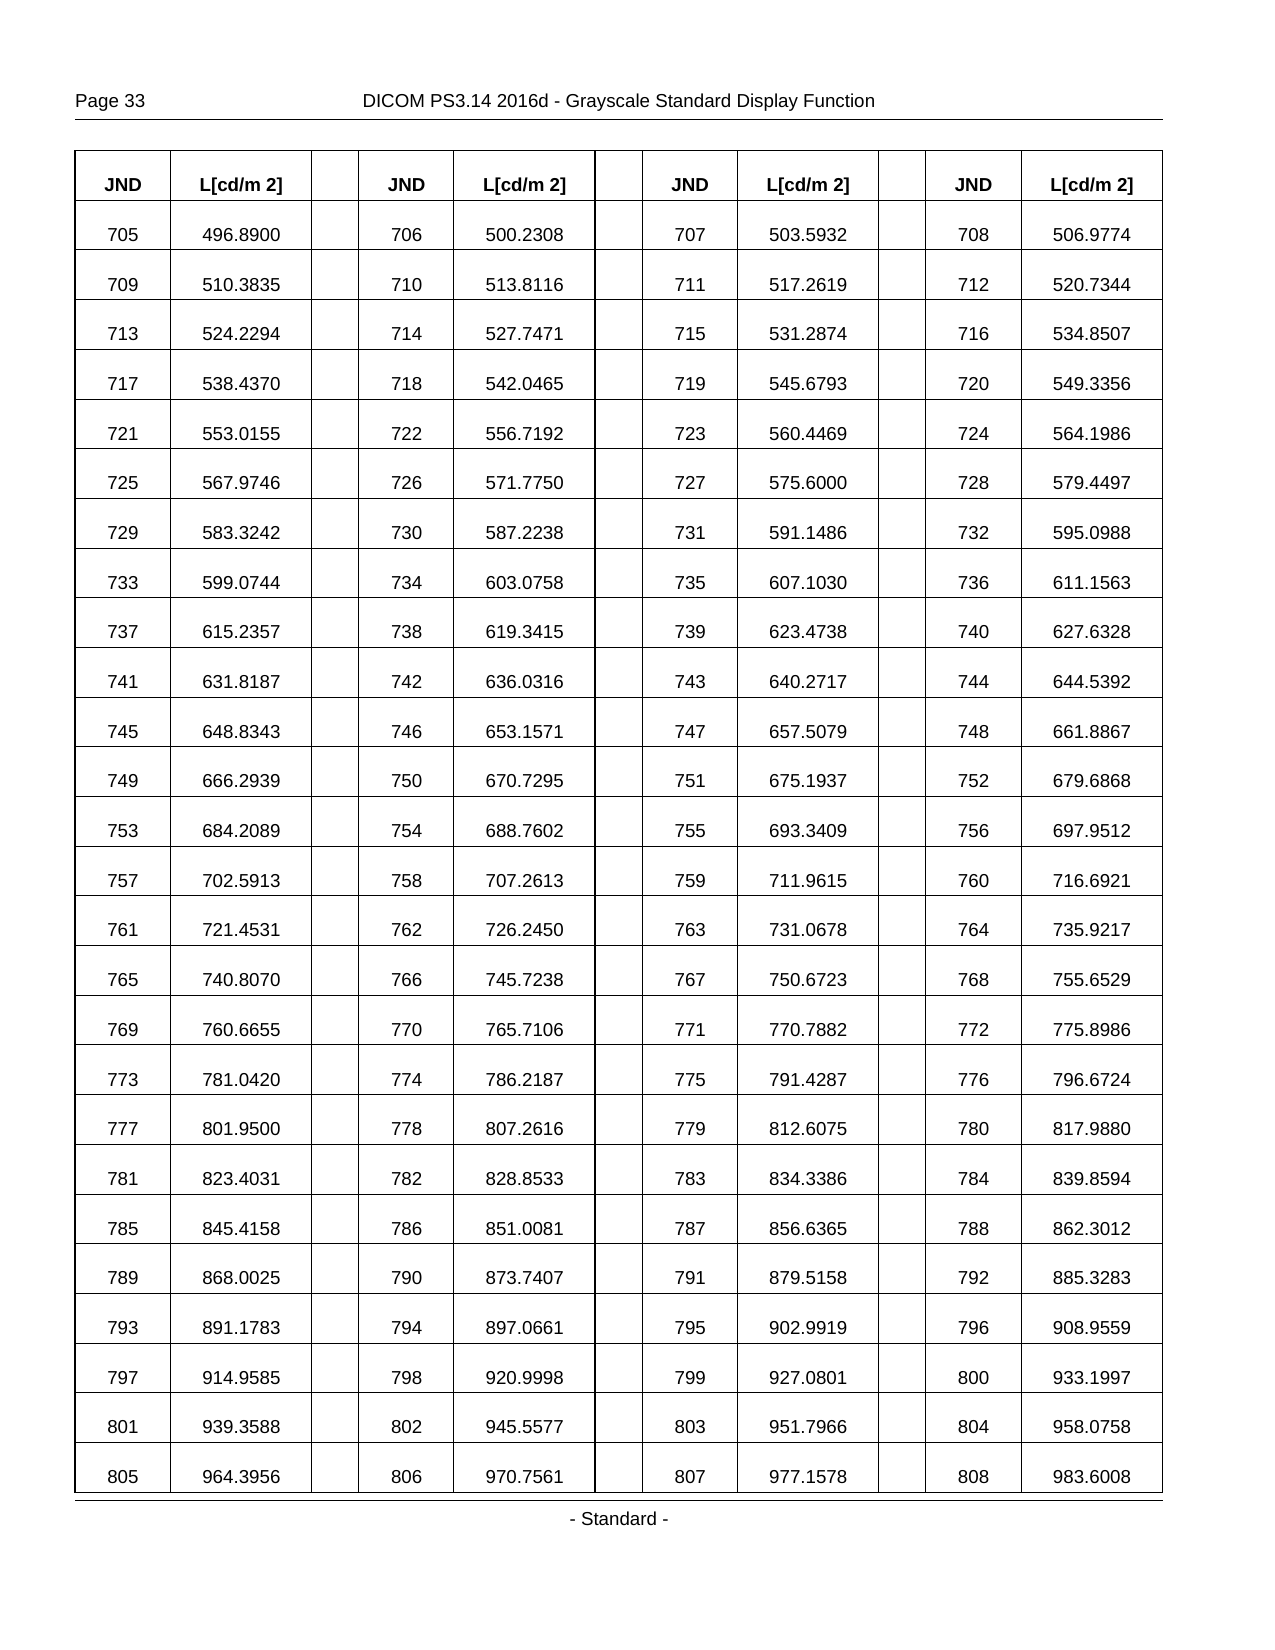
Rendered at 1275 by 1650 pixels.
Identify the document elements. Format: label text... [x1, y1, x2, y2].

table_cell 725 [76, 449, 170, 498]
table_cell 798 [359, 1344, 453, 1392]
table_header JND [359, 151, 453, 200]
table_cell [596, 1145, 642, 1193]
table_cell [879, 1443, 925, 1492]
table_cell [596, 1393, 642, 1442]
table_cell 751 [643, 747, 737, 796]
table_cell 745.7238 [454, 946, 594, 995]
table_cell 534.8507 [1022, 300, 1162, 349]
table_cell [879, 400, 925, 448]
table_cell [312, 549, 358, 597]
table_cell 623.4738 [738, 598, 878, 647]
table_cell [596, 400, 642, 448]
table_cell 615.2357 [171, 598, 311, 647]
table_cell 731.0678 [738, 896, 878, 945]
table_cell [596, 1195, 642, 1243]
table_cell 945.5577 [454, 1393, 594, 1442]
table_cell 800 [926, 1344, 1021, 1392]
table_cell 885.3283 [1022, 1244, 1162, 1293]
table_cell 717 [76, 350, 170, 398]
table_cell [596, 1045, 642, 1094]
table_cell 743 [643, 648, 737, 697]
table_cell [596, 1095, 642, 1144]
table_cell [879, 1393, 925, 1442]
table_header [879, 151, 925, 200]
table_cell 750 [359, 747, 453, 796]
table_cell 760.6655 [171, 996, 311, 1044]
table_cell [596, 1244, 642, 1293]
table_cell 748 [926, 698, 1021, 746]
table_cell 977.1578 [738, 1443, 878, 1492]
table_cell 817.9880 [1022, 1095, 1162, 1144]
table_cell 740 [926, 598, 1021, 647]
table_cell [312, 499, 358, 547]
table_cell [312, 598, 358, 647]
table_cell 542.0465 [454, 350, 594, 398]
table_cell 769 [76, 996, 170, 1044]
table_cell 553.0155 [171, 400, 311, 448]
table_cell 765 [76, 946, 170, 995]
table_cell 927.0801 [738, 1344, 878, 1392]
table_cell 648.8343 [171, 698, 311, 746]
table_cell [596, 499, 642, 547]
table_cell 728 [926, 449, 1021, 498]
table_header [596, 151, 642, 200]
table_header JND [76, 151, 170, 200]
table_cell 776 [926, 1045, 1021, 1094]
table_cell [879, 201, 925, 249]
table_cell 653.1571 [454, 698, 594, 746]
table_cell 724 [926, 400, 1021, 448]
table_cell 524.2294 [171, 300, 311, 349]
table_cell 786 [359, 1195, 453, 1243]
table_cell 723 [643, 400, 737, 448]
table_cell 786.2187 [454, 1045, 594, 1094]
table_cell [312, 698, 358, 746]
table_cell 711 [643, 250, 737, 299]
table_cell 797 [76, 1344, 170, 1392]
table_cell 531.2874 [738, 300, 878, 349]
table_cell 571.7750 [454, 449, 594, 498]
table_cell 762 [359, 896, 453, 945]
table_cell 779 [643, 1095, 737, 1144]
table_cell [879, 1045, 925, 1094]
table_cell 675.1937 [738, 747, 878, 796]
table_cell [312, 1195, 358, 1243]
table_cell 799 [643, 1344, 737, 1392]
table_cell 737 [76, 598, 170, 647]
table_cell [312, 449, 358, 498]
table_cell [312, 350, 358, 398]
table_cell 510.3835 [171, 250, 311, 299]
table_cell 808 [926, 1443, 1021, 1492]
table_cell [596, 797, 642, 846]
table_header JND [926, 151, 1021, 200]
table_cell 758 [359, 847, 453, 895]
table_cell 796.6724 [1022, 1045, 1162, 1094]
table_cell 587.2238 [454, 499, 594, 547]
table_cell 802 [359, 1393, 453, 1442]
table_cell [879, 499, 925, 547]
table_cell 933.1997 [1022, 1344, 1162, 1392]
table_cell 517.2619 [738, 250, 878, 299]
table_cell 759 [643, 847, 737, 895]
table_cell 796 [926, 1294, 1021, 1342]
table_cell [596, 449, 642, 498]
table_cell 757 [76, 847, 170, 895]
table_cell 793 [76, 1294, 170, 1342]
table_cell 503.5932 [738, 201, 878, 249]
table_cell 733 [76, 549, 170, 597]
table_cell 772 [926, 996, 1021, 1044]
table_cell 679.6868 [1022, 747, 1162, 796]
table_cell 839.8594 [1022, 1145, 1162, 1193]
table_cell 970.7561 [454, 1443, 594, 1492]
table_cell 851.0081 [454, 1195, 594, 1243]
table_cell 735 [643, 549, 737, 597]
table_cell [596, 747, 642, 796]
table_cell [879, 698, 925, 746]
table_cell 579.4497 [1022, 449, 1162, 498]
table_cell 732 [926, 499, 1021, 547]
table_header JND [643, 151, 737, 200]
table_cell 520.7344 [1022, 250, 1162, 299]
table_cell 710 [359, 250, 453, 299]
table_cell 951.7966 [738, 1393, 878, 1442]
table_cell 564.1986 [1022, 400, 1162, 448]
table_cell 719 [643, 350, 737, 398]
table_cell [596, 1294, 642, 1342]
table_cell [879, 1195, 925, 1243]
table_cell [312, 1045, 358, 1094]
table_cell 693.3409 [738, 797, 878, 846]
table_cell [312, 1294, 358, 1342]
table_cell 767 [643, 946, 737, 995]
table_cell 688.7602 [454, 797, 594, 846]
table_cell [312, 847, 358, 895]
table_header L[cd/m 2] [1022, 151, 1162, 200]
table_cell 755 [643, 797, 737, 846]
table_cell 845.4158 [171, 1195, 311, 1243]
table_cell 754 [359, 797, 453, 846]
table_cell 771 [643, 996, 737, 1044]
table_cell 556.7192 [454, 400, 594, 448]
table_cell 705 [76, 201, 170, 249]
table_cell 716 [926, 300, 1021, 349]
table_cell 770.7882 [738, 996, 878, 1044]
table_cell 873.7407 [454, 1244, 594, 1293]
table_cell 964.3956 [171, 1443, 311, 1492]
table_cell 721 [76, 400, 170, 448]
table_cell 684.2089 [171, 797, 311, 846]
table_cell 607.1030 [738, 549, 878, 597]
table_cell 773 [76, 1045, 170, 1094]
table_cell [879, 1244, 925, 1293]
table_cell [596, 598, 642, 647]
table_cell 496.8900 [171, 201, 311, 249]
table_cell 782 [359, 1145, 453, 1193]
table_cell [879, 300, 925, 349]
table_cell 611.1563 [1022, 549, 1162, 597]
table_cell 731 [643, 499, 737, 547]
table_cell 806 [359, 1443, 453, 1492]
table_cell 506.9774 [1022, 201, 1162, 249]
table_cell 730 [359, 499, 453, 547]
table_cell 775 [643, 1045, 737, 1094]
table_cell 902.9919 [738, 1294, 878, 1342]
table_cell 780 [926, 1095, 1021, 1144]
table_cell 823.4031 [171, 1145, 311, 1193]
table_cell 920.9998 [454, 1344, 594, 1392]
table_cell 761 [76, 896, 170, 945]
table_cell 527.7471 [454, 300, 594, 349]
table_cell 627.6328 [1022, 598, 1162, 647]
table_cell [312, 747, 358, 796]
table_cell 603.0758 [454, 549, 594, 597]
table_cell 567.9746 [171, 449, 311, 498]
table_cell 788 [926, 1195, 1021, 1243]
table_cell 741 [76, 648, 170, 697]
table_cell 914.9585 [171, 1344, 311, 1392]
table_cell 766 [359, 946, 453, 995]
table_cell 789 [76, 1244, 170, 1293]
table_cell 753 [76, 797, 170, 846]
table_cell 939.3588 [171, 1393, 311, 1442]
table_cell 707.2613 [454, 847, 594, 895]
table_cell 983.6008 [1022, 1443, 1162, 1492]
table_cell 812.6075 [738, 1095, 878, 1144]
table_cell 721.4531 [171, 896, 311, 945]
table_cell 560.4469 [738, 400, 878, 448]
table_cell 783 [643, 1145, 737, 1193]
table_cell 670.7295 [454, 747, 594, 796]
table_cell 750.6723 [738, 946, 878, 995]
table_cell 644.5392 [1022, 648, 1162, 697]
table_cell 792 [926, 1244, 1021, 1293]
table_cell 734 [359, 549, 453, 597]
table_cell [312, 1344, 358, 1392]
table_cell [596, 300, 642, 349]
table_cell [312, 1095, 358, 1144]
table_cell 807.2616 [454, 1095, 594, 1144]
table_cell 764 [926, 896, 1021, 945]
table_cell 718 [359, 350, 453, 398]
table_cell 805 [76, 1443, 170, 1492]
table_cell 595.0988 [1022, 499, 1162, 547]
table_cell 591.1486 [738, 499, 878, 547]
table_header L[cd/m 2] [454, 151, 594, 200]
table_header L[cd/m 2] [171, 151, 311, 200]
table_cell 908.9559 [1022, 1294, 1162, 1342]
table_cell [312, 797, 358, 846]
table_cell 712 [926, 250, 1021, 299]
table_cell 891.1783 [171, 1294, 311, 1342]
table_cell 720 [926, 350, 1021, 398]
table_cell 726.2450 [454, 896, 594, 945]
table_cell 739 [643, 598, 737, 647]
table_cell [312, 250, 358, 299]
table_cell [879, 847, 925, 895]
table_cell 599.0744 [171, 549, 311, 597]
table_cell [312, 1145, 358, 1193]
table_cell 727 [643, 449, 737, 498]
table_cell [879, 797, 925, 846]
table_cell [596, 1443, 642, 1492]
table_cell 795 [643, 1294, 737, 1342]
table_cell 760 [926, 847, 1021, 895]
table_cell [596, 549, 642, 597]
table_cell 740.8070 [171, 946, 311, 995]
table_cell [879, 896, 925, 945]
table_cell 726 [359, 449, 453, 498]
table_cell 785 [76, 1195, 170, 1243]
table_cell 749 [76, 747, 170, 796]
table_cell 513.8116 [454, 250, 594, 299]
table_cell 834.3386 [738, 1145, 878, 1193]
table_cell 619.3415 [454, 598, 594, 647]
table_cell 784 [926, 1145, 1021, 1193]
table_cell [596, 201, 642, 249]
table_cell 791 [643, 1244, 737, 1293]
table_cell 856.6365 [738, 1195, 878, 1243]
table_cell 742 [359, 648, 453, 697]
table_cell [596, 896, 642, 945]
table_cell [312, 996, 358, 1044]
table_cell 735.9217 [1022, 896, 1162, 945]
table_cell 756 [926, 797, 1021, 846]
table_cell 657.5079 [738, 698, 878, 746]
table_cell 661.8867 [1022, 698, 1162, 746]
table_header [312, 151, 358, 200]
table_cell 807 [643, 1443, 737, 1492]
table_cell [596, 250, 642, 299]
table_cell 755.6529 [1022, 946, 1162, 995]
table_cell 765.7106 [454, 996, 594, 1044]
table_cell 716.6921 [1022, 847, 1162, 895]
table_cell [312, 1244, 358, 1293]
table_cell 958.0758 [1022, 1393, 1162, 1442]
table_cell [879, 598, 925, 647]
table_cell [312, 300, 358, 349]
table_cell [879, 250, 925, 299]
table_cell [596, 698, 642, 746]
table_cell [312, 1393, 358, 1442]
table_cell [879, 1095, 925, 1144]
table_cell 897.0661 [454, 1294, 594, 1342]
table_cell 787 [643, 1195, 737, 1243]
table_cell 636.0316 [454, 648, 594, 697]
table_cell 746 [359, 698, 453, 746]
table_cell 775.8986 [1022, 996, 1162, 1044]
table_cell 744 [926, 648, 1021, 697]
table_cell 583.3242 [171, 499, 311, 547]
table_cell 736 [926, 549, 1021, 597]
table_cell 794 [359, 1294, 453, 1342]
table_cell 640.2717 [738, 648, 878, 697]
table_cell [879, 946, 925, 995]
table_cell 538.4370 [171, 350, 311, 398]
table_cell 828.8533 [454, 1145, 594, 1193]
table_cell 708 [926, 201, 1021, 249]
table_cell 778 [359, 1095, 453, 1144]
table_cell 752 [926, 747, 1021, 796]
table_cell 702.5913 [171, 847, 311, 895]
table_cell 738 [359, 598, 453, 647]
table_cell 777 [76, 1095, 170, 1144]
table_cell 713 [76, 300, 170, 349]
table_cell 879.5158 [738, 1244, 878, 1293]
table_cell 707 [643, 201, 737, 249]
table_cell [312, 896, 358, 945]
table_cell 666.2939 [171, 747, 311, 796]
table_cell 697.9512 [1022, 797, 1162, 846]
table_cell 715 [643, 300, 737, 349]
table_cell 862.3012 [1022, 1195, 1162, 1243]
table_cell 774 [359, 1045, 453, 1094]
table_cell 768 [926, 946, 1021, 995]
table_cell 729 [76, 499, 170, 547]
table_cell [312, 1443, 358, 1492]
table_cell [312, 400, 358, 448]
table_cell 575.6000 [738, 449, 878, 498]
table_cell 545.6793 [738, 350, 878, 398]
table_cell [879, 996, 925, 1044]
table_cell 801.9500 [171, 1095, 311, 1144]
table_cell [312, 946, 358, 995]
table_cell [879, 1344, 925, 1392]
table_cell 781 [76, 1145, 170, 1193]
table_cell 631.8187 [171, 648, 311, 697]
table_cell [596, 648, 642, 697]
table_cell [879, 1294, 925, 1342]
table_cell 868.0025 [171, 1244, 311, 1293]
table_cell [312, 201, 358, 249]
table_cell 781.0420 [171, 1045, 311, 1094]
table_cell 803 [643, 1393, 737, 1442]
table_cell [879, 350, 925, 398]
table_cell 747 [643, 698, 737, 746]
table_cell 711.9615 [738, 847, 878, 895]
table_cell [596, 847, 642, 895]
table_cell 706 [359, 201, 453, 249]
table_cell 714 [359, 300, 453, 349]
table_header L[cd/m 2] [738, 151, 878, 200]
table_cell 549.3356 [1022, 350, 1162, 398]
table_cell 722 [359, 400, 453, 448]
table_cell [596, 946, 642, 995]
table_cell [879, 449, 925, 498]
table_cell 745 [76, 698, 170, 746]
table_cell 770 [359, 996, 453, 1044]
table_cell [596, 996, 642, 1044]
table_cell [879, 648, 925, 697]
table_cell 790 [359, 1244, 453, 1293]
table_cell 804 [926, 1393, 1021, 1442]
table_cell [879, 1145, 925, 1193]
table_cell [596, 1344, 642, 1392]
table_cell [312, 648, 358, 697]
table_cell [879, 549, 925, 597]
table_cell 709 [76, 250, 170, 299]
table_cell 500.2308 [454, 201, 594, 249]
table_cell 801 [76, 1393, 170, 1442]
table_cell 791.4287 [738, 1045, 878, 1094]
table_cell 763 [643, 896, 737, 945]
table_cell [879, 747, 925, 796]
table_cell [596, 350, 642, 398]
